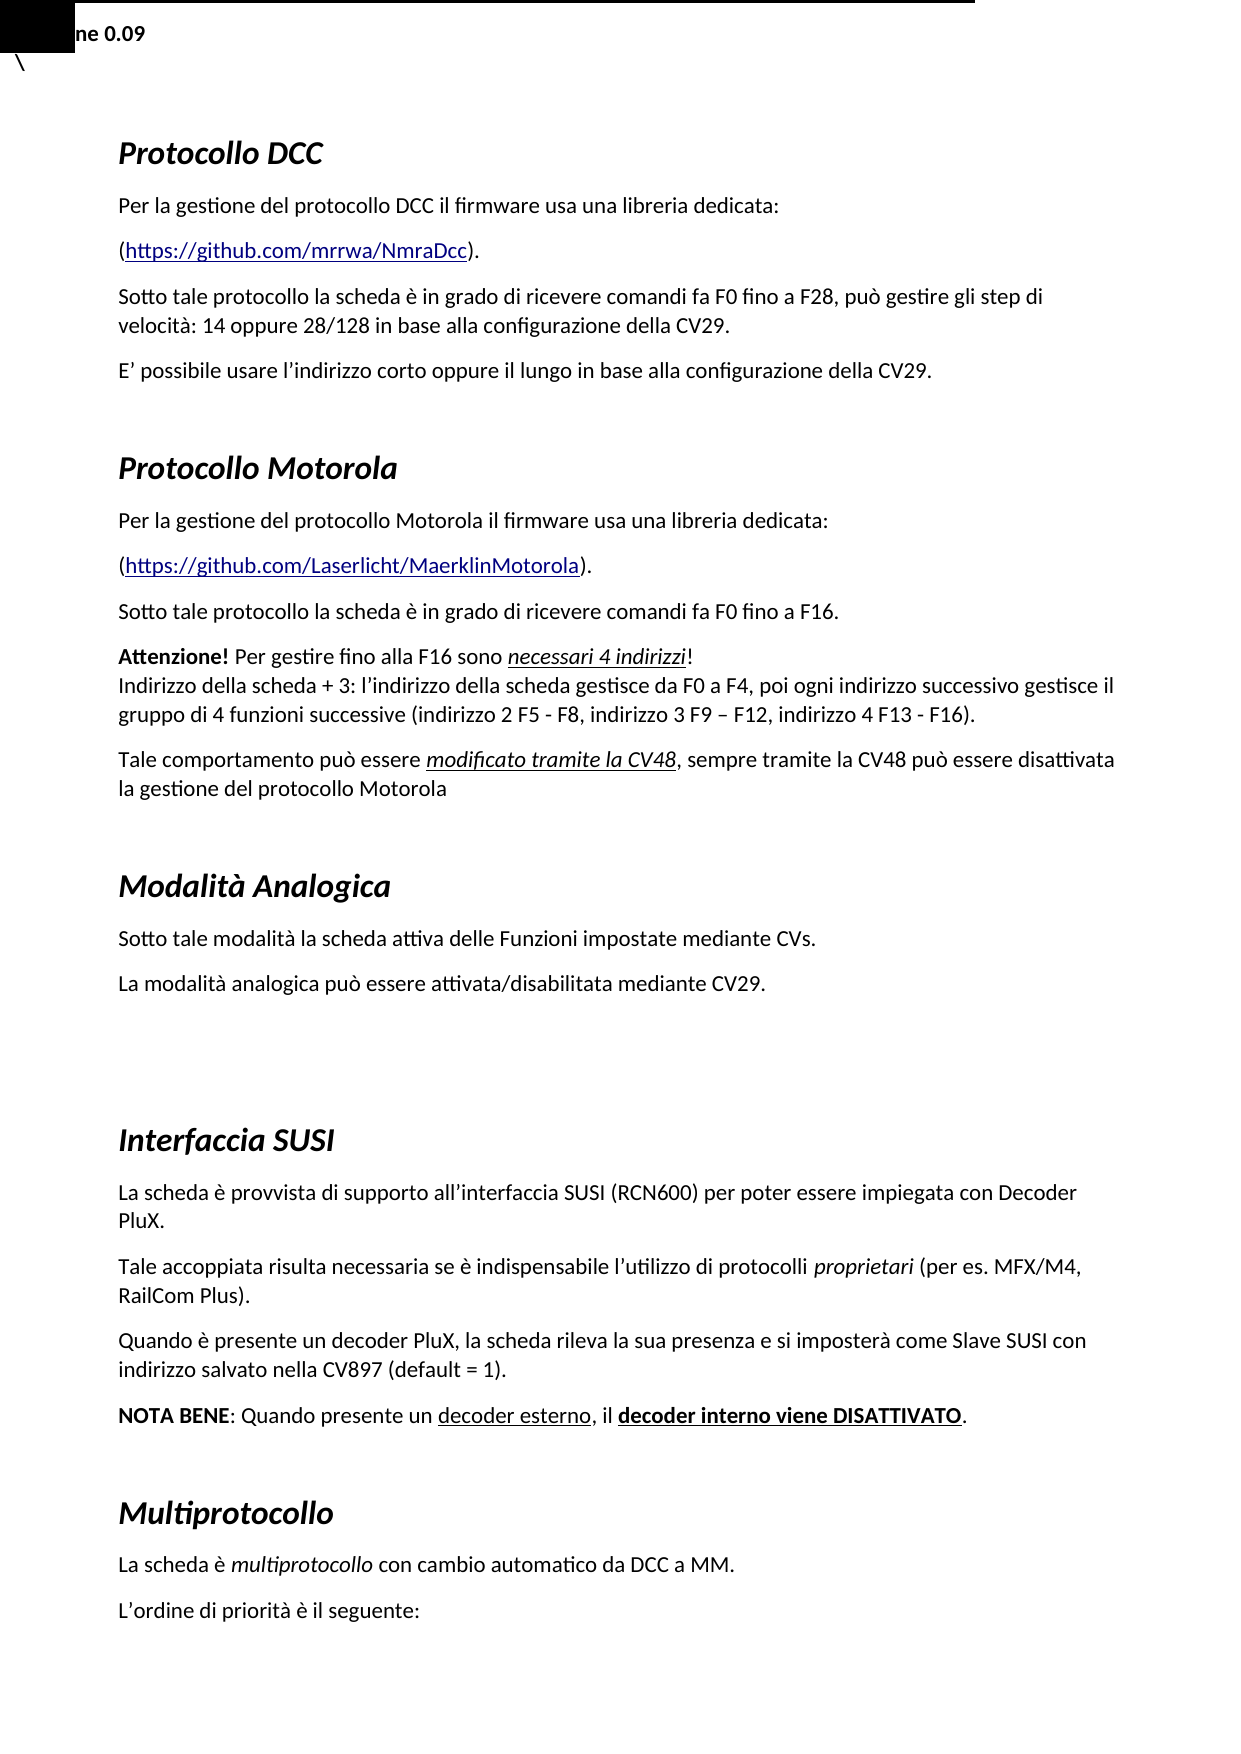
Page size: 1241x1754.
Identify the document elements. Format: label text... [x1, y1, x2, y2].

text Sotto tale protocollo la scheda è in grado di ricevere comandi fa F0 fino a F16. [118, 597, 1122, 625]
text Per la gestione del protocollo DCC il firmware usa una libreria dedicata: [118, 191, 1122, 219]
text Tale accoppiata risulta necessaria se è indispensabile l’utilizzo di protocolli proprietari (per es. MFX/M4, RailCom Plus). [118, 1252, 1122, 1309]
text Attenzione! Per gestire fino alla F16 sono necessari 4 indirizzi! Indirizzo della scheda + 3: l’indirizzo della scheda gestisce da F0 a F4, poi ogni indirizzo successivo gestisce il gruppo di 4 funzioni successive (indirizzo 2 F5 - F8, indirizzo 3 F9 – F12, indirizzo 4 F13 - F16). [118, 642, 1122, 728]
text E’ possibile usare l’indirizzo corto oppure il lungo in base alla configurazione della CV29. [118, 356, 1122, 384]
text Quando è presente un decoder PluX, la scheda rileva la sua presenza e si imposterà come Slave SUSI con indirizzo salvato nella CV897 (default = 1). [118, 1326, 1122, 1383]
subtitle Protocollo Motorola [118, 447, 1122, 488]
subtitle Interfaccia SUSI [118, 1119, 1122, 1160]
text L’ordine di priorità è il seguente: [118, 1596, 1122, 1624]
text Per la gestione del protocollo Motorola il firmware usa una libreria dedicata: [118, 506, 1122, 534]
subtitle Multiprotocollo [118, 1492, 1122, 1533]
text La scheda è provvista di supporto all’interfaccia SUSI (RCN600) per poter essere impiegata con Decoder PluX. [118, 1178, 1122, 1234]
text La scheda è multiprotocollo con cambio automatico da DCC a MM. [118, 1550, 1122, 1578]
subtitle Protocollo DCC [118, 132, 1122, 173]
text La modalità analogica può essere attivata/disabilitata mediante CV29. [118, 969, 1122, 998]
text (https://github.com/Laserlicht/MaerklinMotorola). [118, 551, 1122, 579]
text Sotto tale protocollo la scheda è in grado di ricevere comandi fa F0 fino a F28, può gestire gli step di velocità: 14 oppure 28/128 in base alla configurazione della CV29. [118, 282, 1122, 339]
text Tale comportamento può essere modificato tramite la CV48, sempre tramite la CV48 può essere disattivata la gestione del protocollo Motorola [118, 746, 1122, 802]
text Sotto tale modalità la scheda attiva delle Funzioni impostate mediante CVs. [118, 924, 1122, 952]
subtitle Modalità Analogica [118, 866, 1122, 906]
text (https://github.com/mrrwa/NmraDcc). [118, 236, 1122, 264]
text NOTA BENE: Quando presente un decoder esterno, il decoder interno viene DISATTIVATO. [118, 1401, 1122, 1429]
